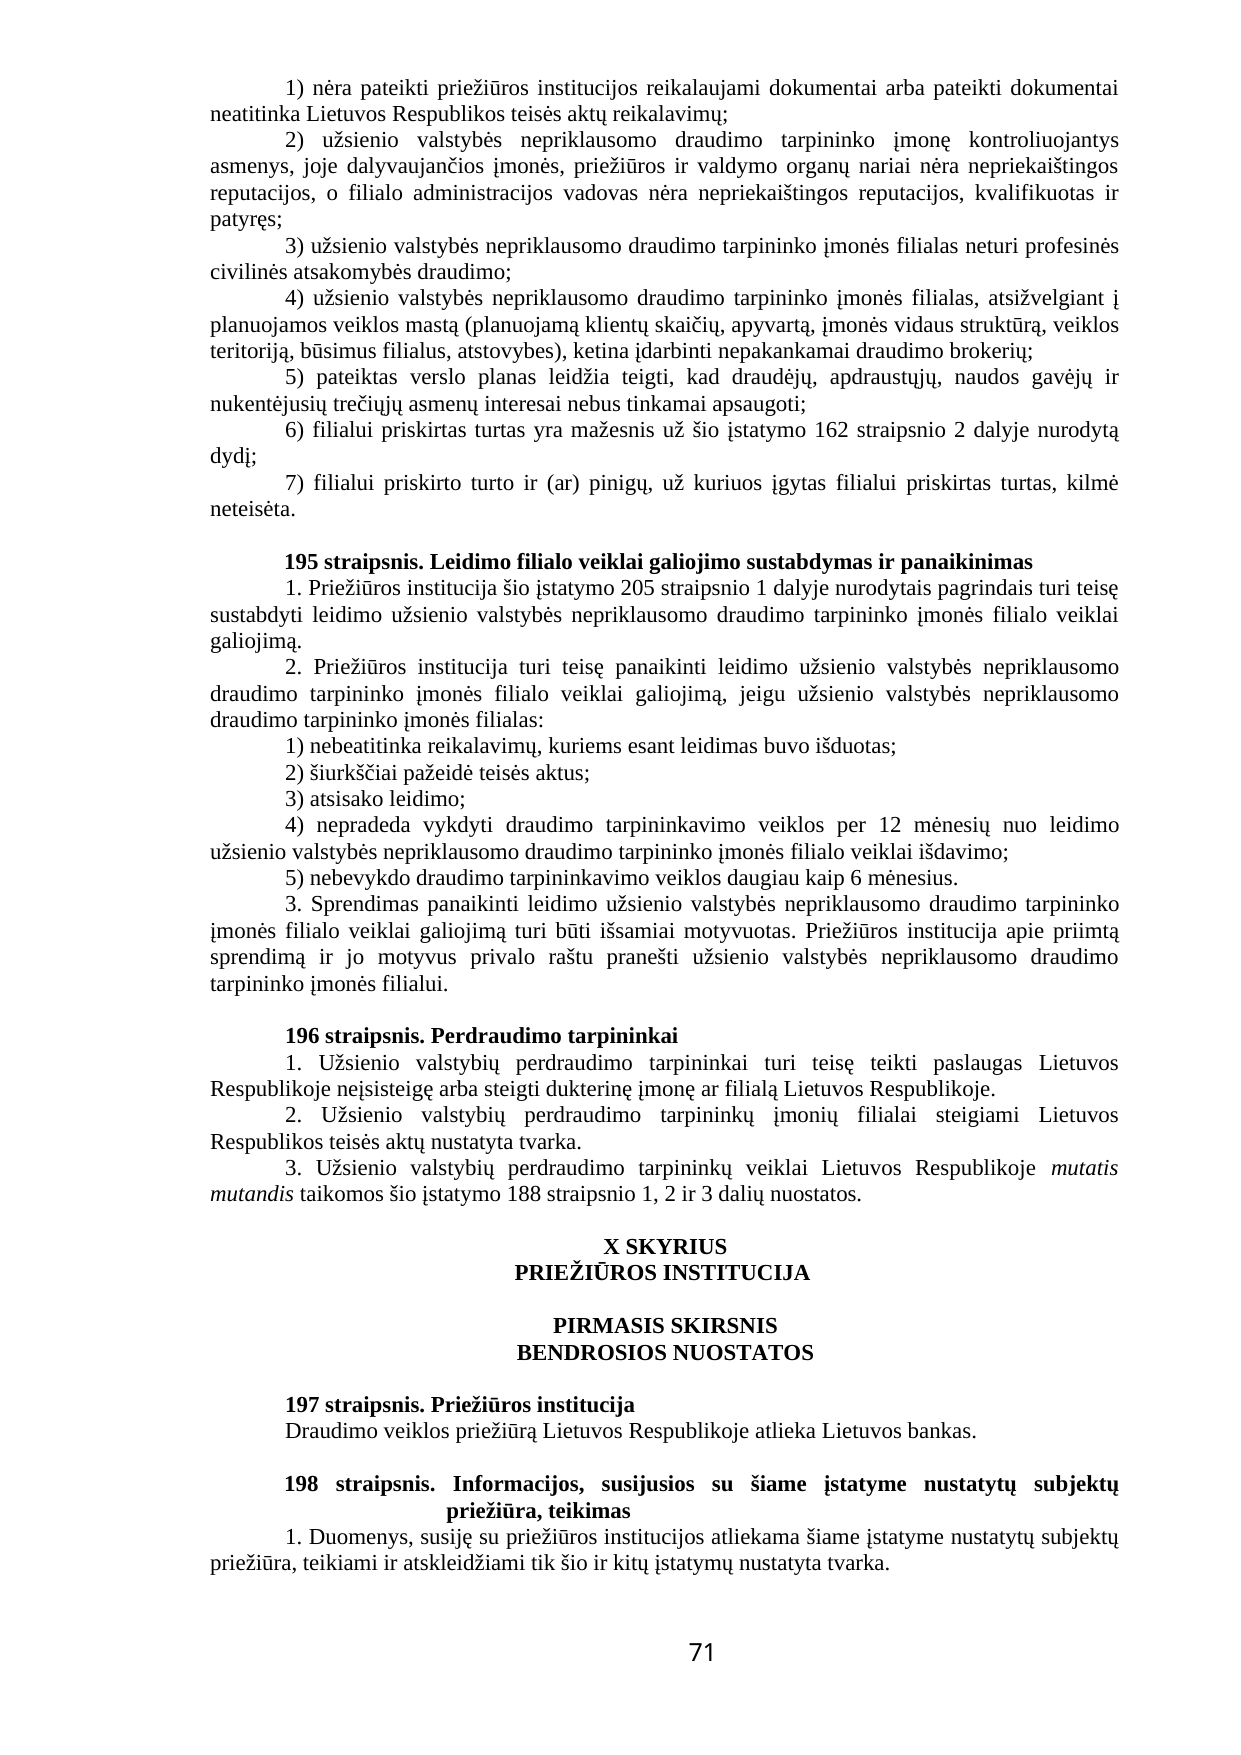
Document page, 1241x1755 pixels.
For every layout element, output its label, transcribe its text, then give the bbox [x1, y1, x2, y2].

text 198 straipsnis. Informacijos, susijusios su šiame įstatyme nustatytų subjektų priežiūra, teikimas [284, 1470, 1120, 1523]
text 5) nebevykdo draudimo tarpininkavimo veiklos daugiau kaip 6 mėnesius. [210, 864, 1120, 891]
text X SKYRIUS [210, 1233, 1120, 1259]
text 1. Priežiūros institucija šio įstatymo 205 straipsnio 1 dalyje nurodytais pagrindais turi teisę sustabdyti leidimo užsienio valstybės nepriklausomo draudimo tarpininko įmonės filialo veiklai galiojimą. [210, 574, 1120, 653]
text 4) užsienio valstybės nepriklausomo draudimo tarpininko įmonės filialas, atsižvelgiant į planuojamos veiklos mastą (planuojamą klientų skaičių, apyvartą, įmonės vidaus struktūrą, veiklos teritoriją, būsimus filialus, atstovybes), ketina įdarbinti nepakankamai draudimo brokerių; [210, 284, 1120, 363]
text BENDROSIOS NUOSTATOS [210, 1338, 1120, 1365]
text Draudimo veiklos priežiūrą Lietuvos Respublikoje atlieka Lietuvos bankas. [210, 1418, 1120, 1444]
text 1) nėra pateikti priežiūros institucijos reikalaujami dokumentai arba pateikti dokumentai neatitinka Lietuvos Respublikos teisės aktų reikalavimų; [210, 73, 1120, 126]
text 3. Sprendimas panaikinti leidimo užsienio valstybės nepriklausomo draudimo tarpininko įmonės filialo veiklai galiojimą turi būti išsamiai motyvuotas. Priežiūros institucija apie priimtą sprendimą ir jo motyvus privalo raštu pranešti užsienio valstybės nepriklausomo draudimo tarpininko įmonės filialui. [210, 891, 1120, 996]
text 2) šiurkščiai pažeidė teisės aktus; [210, 759, 1120, 785]
text 6) filialui priskirtas turtas yra mažesnis už šio įstatymo 162 straipsnio 2 dalyje nurodytą dydį; [210, 416, 1120, 469]
text 2) užsienio valstybės nepriklausomo draudimo tarpininko įmonę kontroliuojantys asmenys, joje dalyvaujančios įmonės, priežiūros ir valdymo organų nariai nėra nepriekaištingos reputacijos, o filialo administracijos vadovas nėra nepriekaištingos reputacijos, kvalifikuotas ir patyręs; [210, 126, 1120, 232]
text 2. Priežiūros institucija turi teisę panaikinti leidimo užsienio valstybės nepriklausomo draudimo tarpininko įmonės filialo veiklai galiojimą, jeigu užsienio valstybės nepriklausomo draudimo tarpininko įmonės filialas: [210, 653, 1120, 732]
text 7) filialui priskirto turto ir (ar) pinigų, už kuriuos įgytas filialui priskirtas turtas, kilmė neteisėta. [210, 469, 1120, 522]
text 2. Užsienio valstybių perdraudimo tarpininkų įmonių filialai steigiami Lietuvos Respublikos teisės aktų nustatyta tvarka. [210, 1101, 1120, 1154]
text PRIEŽIŪROS INSTITUCIJA [210, 1259, 1120, 1286]
text 1. Užsienio valstybių perdraudimo tarpininkai turi teisę teikti paslaugas Lietuvos Respublikoje neįsisteigę arba steigti dukterinę įmonę ar filialą Lietuvos Respublikoje. [210, 1049, 1120, 1101]
text 4) nepradeda vykdyti draudimo tarpininkavimo veiklos per 12 mėnesių nuo leidimo užsienio valstybės nepriklausomo draudimo tarpininko įmonės filialo veiklai išdavimo; [210, 811, 1120, 864]
text 3. Užsienio valstybių perdraudimo tarpininkų veiklai Lietuvos Respublikoje mutatis mutandis taikomos šio įstatymo 188 straipsnio 1, 2 ir 3 dalių nuostatos. [210, 1154, 1120, 1207]
subtitle 197 straipsnis. Priežiūros institucija [210, 1391, 1120, 1418]
text 1. Duomenys, susiję su priežiūros institucijos atliekama šiame įstatyme nustatytų subjektų priežiūra, teikiami ir atskleidžiami tik šio ir kitų įstatymų nustatyta tvarka. [210, 1523, 1120, 1576]
text PIRMASIS SKirsnis [210, 1312, 1120, 1338]
text 3) užsienio valstybės nepriklausomo draudimo tarpininko įmonės filialas neturi profesinės civilinės atsakomybės draudimo; [210, 232, 1120, 284]
text 3) atsisako leidimo; [210, 785, 1120, 811]
subtitle 195 straipsnis. Leidimo filialo veiklai galiojimo sustabdymas ir panaikinimas [284, 548, 1120, 574]
text 5) pateiktas verslo planas leidžia teigti, kad draudėjų, apdraustųjų, naudos gavėjų ir nukentėjusių trečiųjų asmenų interesai nebus tinkamai apsaugoti; [210, 363, 1120, 416]
text 196 straipsnis. Perdraudimo tarpininkai [210, 1022, 1120, 1049]
text 1) nebeatitinka reikalavimų, kuriems esant leidimas buvo išduotas; [210, 732, 1120, 759]
